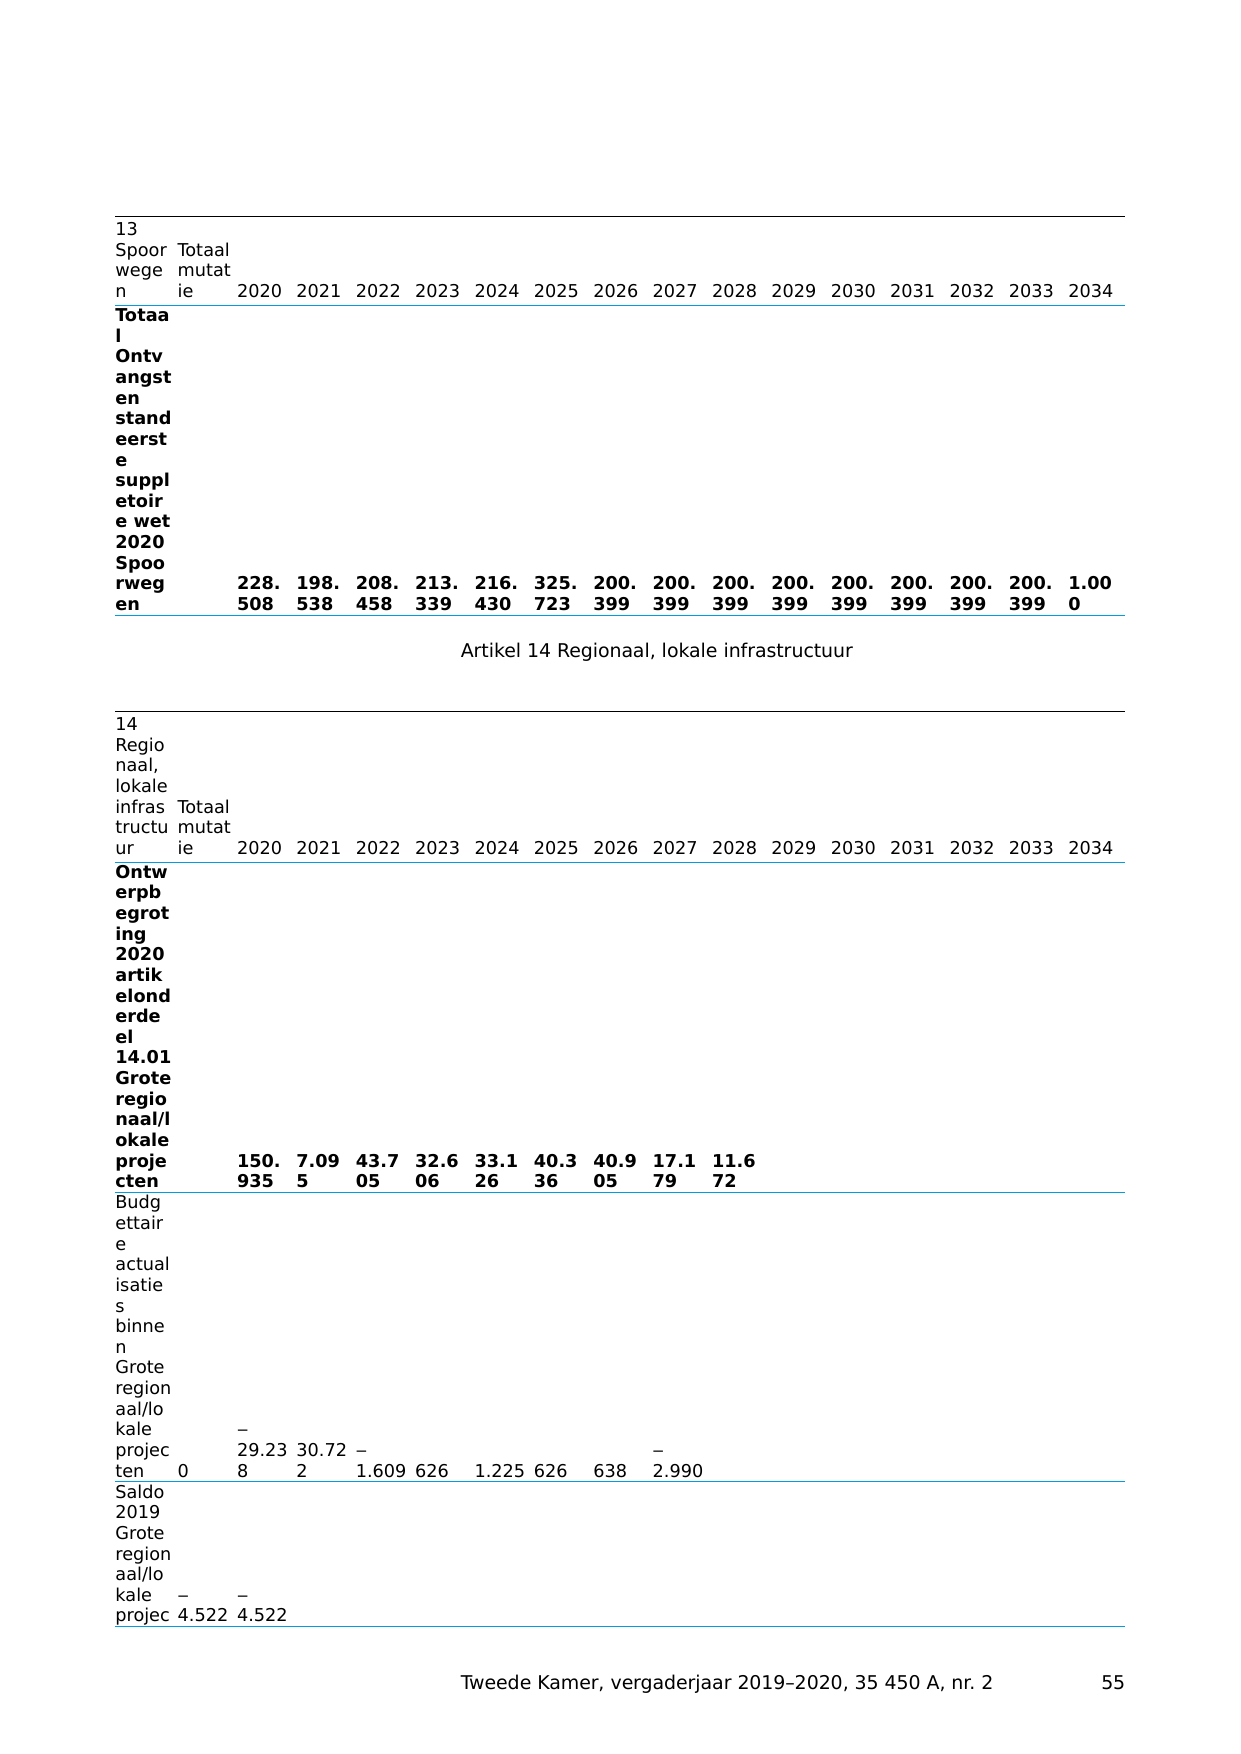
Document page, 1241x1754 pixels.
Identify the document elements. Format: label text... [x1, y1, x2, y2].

table_cell 2021 [293, 217, 353, 304]
table_cell ‒ 2.990 [650, 1193, 709, 1481]
table_cell [471, 1482, 531, 1626]
table_cell 2033 [1006, 217, 1065, 304]
table_cell 2034 [1065, 712, 1125, 861]
table_header Artikel 14 Regionaal, lokale infrastructuur [115, 686, 1125, 711]
table_cell [887, 863, 946, 1192]
table_cell Totaal Ontvangsten stand eerste suppletoire wet 2020 Spoorwegen [115, 306, 174, 614]
table_cell 2023 [412, 712, 471, 861]
table_cell 200.399 [828, 306, 887, 614]
table_cell 228.508 [234, 306, 293, 614]
table_cell [768, 1482, 828, 1626]
table_cell ‒ 1.609 [353, 1193, 412, 1481]
table_cell 638 [590, 1193, 649, 1481]
table_cell [946, 1482, 1006, 1626]
table_cell 17.179 [650, 863, 709, 1192]
table_cell 208.458 [353, 306, 412, 614]
table_cell 30.722 [293, 1193, 353, 1481]
table_cell [1006, 1482, 1065, 1626]
table_cell Totaal mutatie [175, 217, 234, 304]
table_cell [887, 1193, 946, 1481]
table_cell 325.723 [531, 306, 590, 614]
table_cell 2022 [353, 217, 412, 304]
table_cell [1065, 863, 1125, 1192]
table_cell 2029 [768, 712, 828, 861]
table_cell 2022 [353, 712, 412, 861]
table_cell 2024 [471, 217, 531, 304]
table_cell 2031 [887, 712, 946, 861]
table_cell [709, 1193, 768, 1481]
table_cell 626 [412, 1193, 471, 1481]
table_cell [887, 1482, 946, 1626]
table_cell 200.399 [887, 306, 946, 614]
table_cell 1.000 [1065, 306, 1125, 614]
table_cell [1065, 1482, 1125, 1626]
table_cell 2026 [590, 217, 649, 304]
table_cell Budgettaire actualisaties binnen Grote regionaal/lokale projecten [115, 1193, 174, 1481]
table_cell ‒ 29.238 [234, 1193, 293, 1481]
table_cell [828, 1193, 887, 1481]
table_cell 2023 [412, 217, 471, 304]
table_cell 200.399 [1006, 306, 1065, 614]
table_cell 216.430 [471, 306, 531, 614]
table_cell 2031 [887, 217, 946, 304]
table_cell 2028 [709, 712, 768, 861]
table_cell 2024 [471, 712, 531, 861]
table_cell [175, 306, 234, 614]
table_cell 2020 [234, 712, 293, 861]
table_cell Ontwerpbegroting 2020 artikelonderdeel 14.01 Grote regionaal/lokale projecten [115, 863, 174, 1192]
table_cell [709, 1482, 768, 1626]
table_cell 200.399 [709, 306, 768, 614]
table_cell [1006, 863, 1065, 1192]
table_cell [768, 1193, 828, 1481]
table_cell 2030 [828, 712, 887, 861]
table_cell 198.538 [293, 306, 353, 614]
table_cell 2028 [709, 217, 768, 304]
table_cell [293, 1482, 353, 1626]
table_cell Totaal mutatie [175, 712, 234, 861]
table_cell 2034 [1065, 217, 1125, 304]
table_cell [828, 863, 887, 1192]
table_cell [650, 1482, 709, 1626]
table_cell 213.339 [412, 306, 471, 614]
table_cell [412, 1482, 471, 1626]
table_cell 2033 [1006, 712, 1065, 861]
table_cell 1.225 [471, 1193, 531, 1481]
table_cell 2025 [531, 217, 590, 304]
table_cell 7.095 [293, 863, 353, 1192]
table_cell ‒ 4.522 [175, 1482, 234, 1626]
table_cell 2025 [531, 712, 590, 861]
table_cell 32.606 [412, 863, 471, 1192]
table_cell [175, 863, 234, 1192]
table_cell Saldo 2019 Grote regionaal/lokale projec [115, 1482, 174, 1626]
table_cell 150.935 [234, 863, 293, 1192]
table_cell 14 Regionaal, lokale infrastructuur [115, 712, 174, 861]
table_cell 11.672 [709, 863, 768, 1192]
table_cell 43.705 [353, 863, 412, 1192]
table_cell 200.399 [768, 306, 828, 614]
table_cell 200.399 [650, 306, 709, 614]
table_cell [946, 863, 1006, 1192]
table_cell 2032 [946, 712, 1006, 861]
table_cell [1065, 1193, 1125, 1481]
table_cell [353, 1482, 412, 1626]
table_cell 0 [175, 1193, 234, 1481]
table_cell 2027 [650, 217, 709, 304]
table_cell 2020 [234, 217, 293, 304]
table_cell 13 Spoorwegen [115, 217, 174, 304]
table_cell ‒ 4.522 [234, 1482, 293, 1626]
table_header Artikel 13 Spoorwegen [115, 191, 1125, 216]
table_cell 2021 [293, 712, 353, 861]
table_cell 40.336 [531, 863, 590, 1192]
table_cell 200.399 [946, 306, 1006, 614]
table_cell [828, 1482, 887, 1626]
table_cell 2030 [828, 217, 887, 304]
table_cell 2026 [590, 712, 649, 861]
table_cell 2027 [650, 712, 709, 861]
title Artikel 14 Regionaal, lokale infrastructuur [461, 640, 1125, 662]
table_cell [531, 1482, 590, 1626]
table_cell 2032 [946, 217, 1006, 304]
table_cell 33.126 [471, 863, 531, 1192]
table_cell [590, 1482, 649, 1626]
table_cell [768, 863, 828, 1192]
table_cell [1006, 1193, 1065, 1481]
table_cell 40.905 [590, 863, 649, 1192]
table_cell 200.399 [590, 306, 649, 614]
table_cell 2029 [768, 217, 828, 304]
table_cell 626 [531, 1193, 590, 1481]
table_cell [946, 1193, 1006, 1481]
